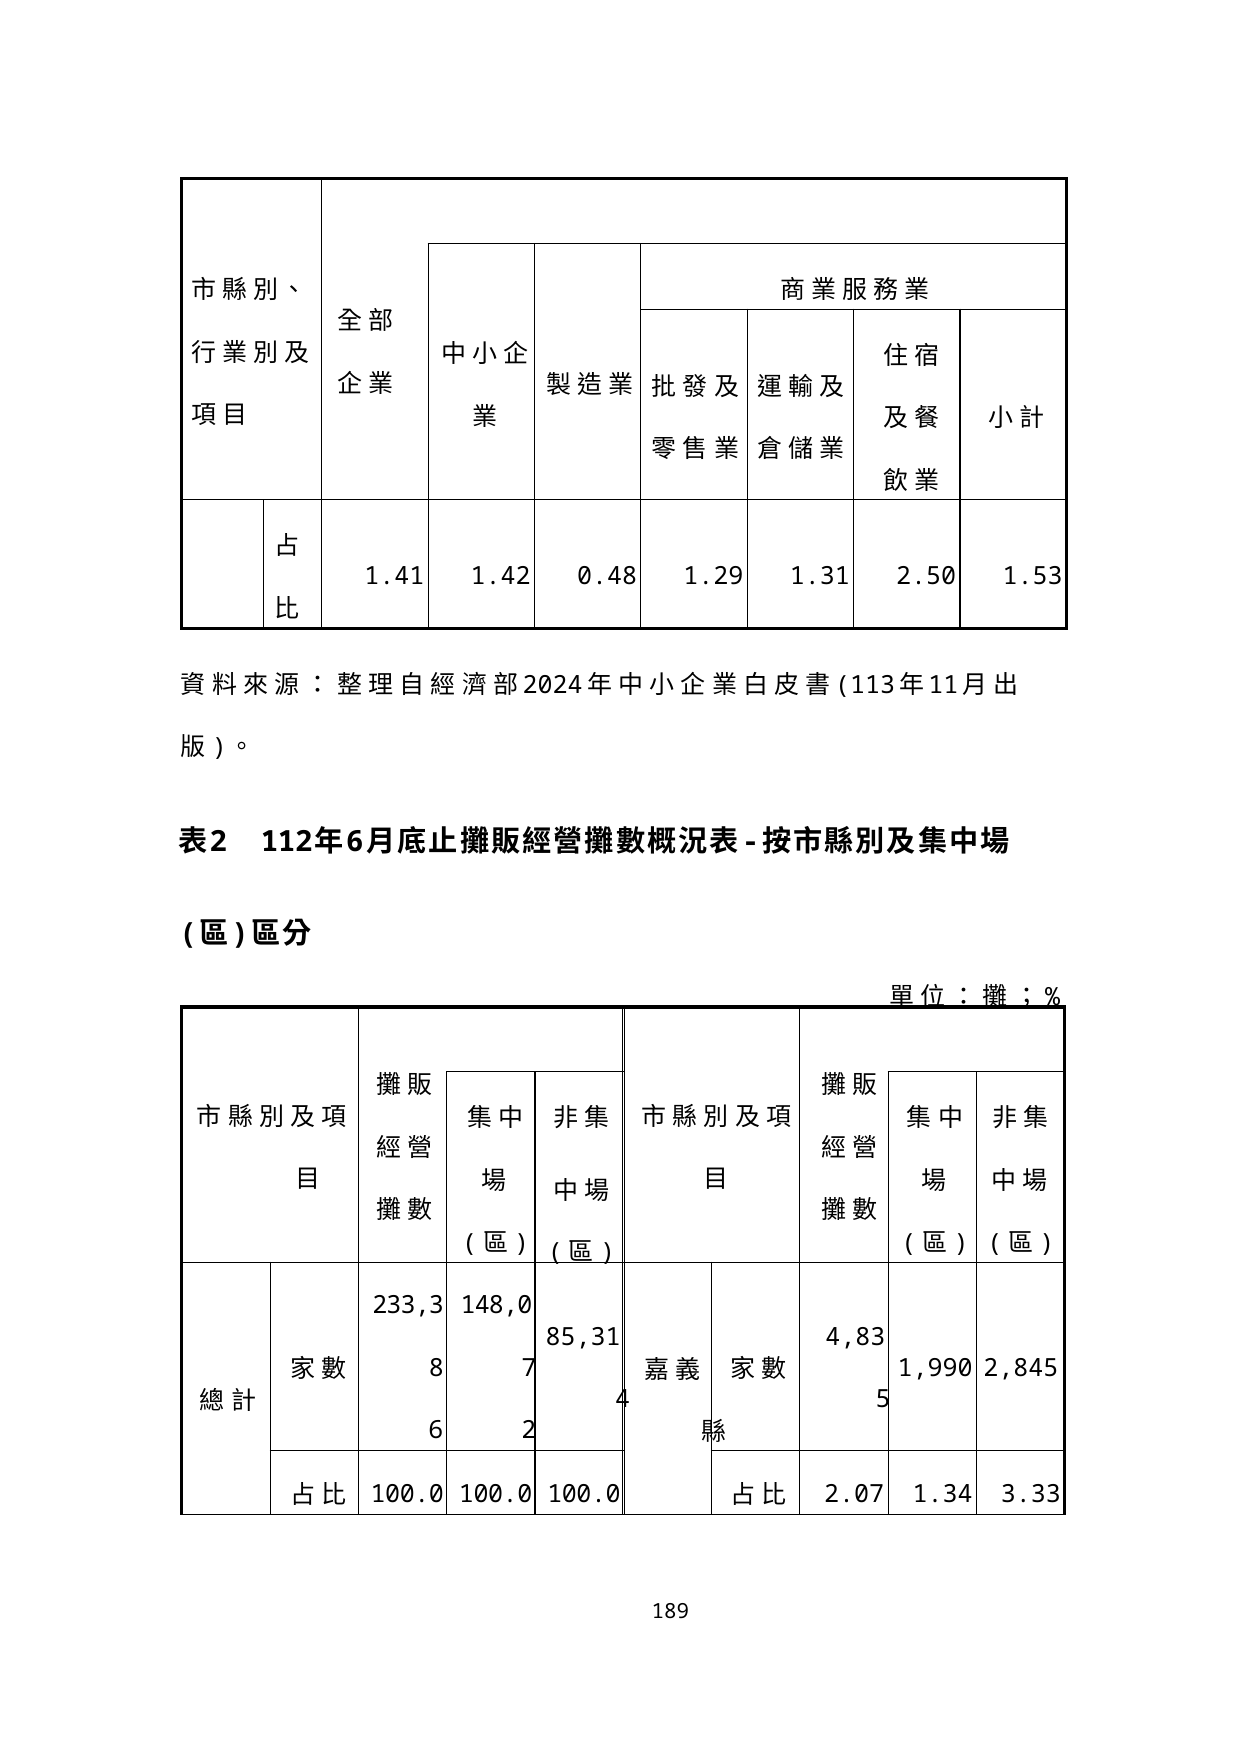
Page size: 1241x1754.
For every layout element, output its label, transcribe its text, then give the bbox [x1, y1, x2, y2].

table_cell 小計 [961, 310, 1065, 499]
table_cell 中小企業 [429, 244, 534, 499]
table_cell 3.33 [977, 1451, 1063, 1514]
table_cell 0.48 [535, 500, 640, 627]
table_header [447, 1009, 622, 1071]
table_cell 4,835 [800, 1263, 888, 1450]
table_header 攤販經營攤數 [800, 1009, 888, 1262]
text 資料來源：整理自經濟部2024年中小企業白皮書(113年11月出版)。 [177, 630, 1063, 755]
table_cell 1.42 [429, 500, 534, 627]
table_header [428, 180, 1065, 243]
table_cell 住宿及餐飲業 [854, 310, 959, 499]
table_cell 集中場(區) [889, 1072, 976, 1262]
table_cell 100.0 [447, 1451, 534, 1514]
table_header 市縣別及項目 [183, 1009, 358, 1262]
table_cell 家數 [712, 1263, 799, 1450]
table_cell 占比 [712, 1451, 799, 1514]
table_cell 商業服務業 [641, 244, 1065, 308]
table_cell 運輸及倉儲業 [748, 310, 853, 499]
table_cell 1.41 [322, 500, 428, 627]
text 單位：攤；% [177, 943, 1063, 1005]
table_cell 非集中場(區) [536, 1072, 622, 1262]
table_header [888, 1009, 1063, 1071]
table_header 全部企業 [322, 180, 428, 499]
table_cell 1,990 [889, 1263, 976, 1450]
table_cell 2.07 [800, 1451, 888, 1514]
table_cell 2,845 [977, 1263, 1063, 1450]
table_header 市縣別、行業別及項目 [183, 180, 321, 499]
table_cell 1.34 [889, 1451, 976, 1514]
text 表2 112年6月底止攤販經營攤數概況表-按市縣別及集中場(區)區分 [177, 755, 1063, 943]
table_cell 1.29 [641, 500, 747, 627]
table_cell 148,072 [447, 1263, 534, 1450]
table_cell 1.53 [961, 500, 1065, 627]
table_cell 占比 [264, 500, 321, 627]
table_header 市縣別及項目 [625, 1009, 799, 1262]
table_cell 集中場(區) [447, 1072, 534, 1262]
table_cell 100.0 [359, 1451, 446, 1514]
table_cell 製造業 [535, 244, 640, 499]
table_cell 批發及零售業 [641, 310, 747, 499]
table_header 攤販經營攤數 [359, 1009, 447, 1262]
table_cell 非集中場(區) [977, 1072, 1063, 1262]
table_cell 占比 [271, 1451, 358, 1514]
table_cell 233,386 [359, 1263, 446, 1450]
table_cell 總計 [183, 1263, 270, 1514]
table_cell 家數 [271, 1263, 358, 1450]
table_cell 2.50 [854, 500, 959, 627]
table_cell 1.31 [748, 500, 853, 627]
table_cell 100.0 [536, 1451, 622, 1514]
table_cell 85,314 [536, 1263, 622, 1450]
table_cell [183, 500, 263, 627]
table_cell 嘉義縣 [625, 1263, 711, 1514]
